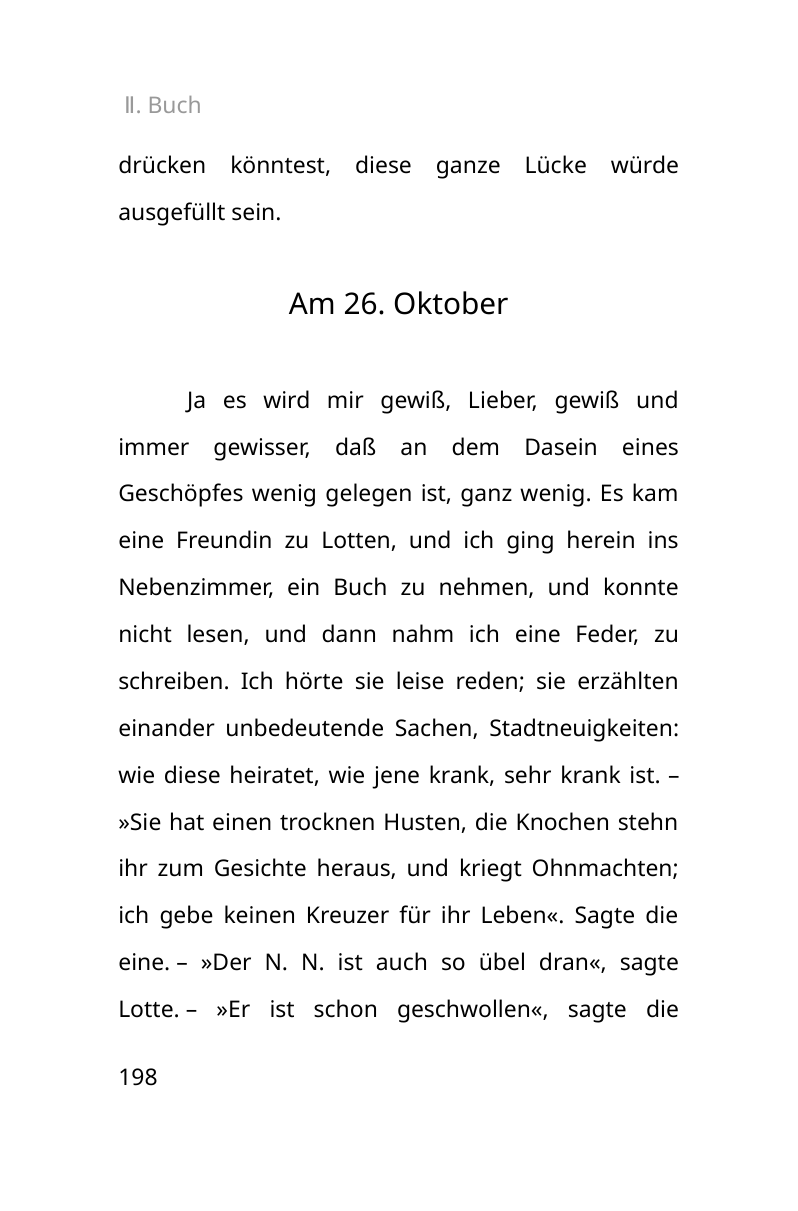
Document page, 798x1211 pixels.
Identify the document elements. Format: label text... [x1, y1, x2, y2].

subtitle Am 26. Oktober [118, 278, 679, 323]
text drücken könntest, diese ganze Lücke würde ausgefüllt sein. [118, 149, 679, 227]
text Ja es wird mir gewiß, Lieber, gewiß und immer gewisser, daß an dem Dasein eines Geschöpfes wenig gelegen ist, ganz wenig. Es kam eine Freundin zu Lotten, und ich ging herein ins Nebenzimmer, ein Buch zu nehmen, und konnte nicht lesen, und dann nahm ich eine Feder, zu schreiben. Ich hörte sie leise reden; sie erzählten einander unbedeutende Sachen, Stadtneuigkeiten: wie diese heiratet, wie jene krank, sehr krank ist. – »Sie hat einen trocknen Husten, die Knochen stehn ihr zum Gesichte heraus, und kriegt Ohnmachten; ich gebe keinen Kreuzer für ihr Leben«. Sagte die eine. – »Der N. N. ist auch so übel dran«, sagte Lotte. – »Er ist schon geschwollen«, sagte die [118, 347, 679, 1024]
